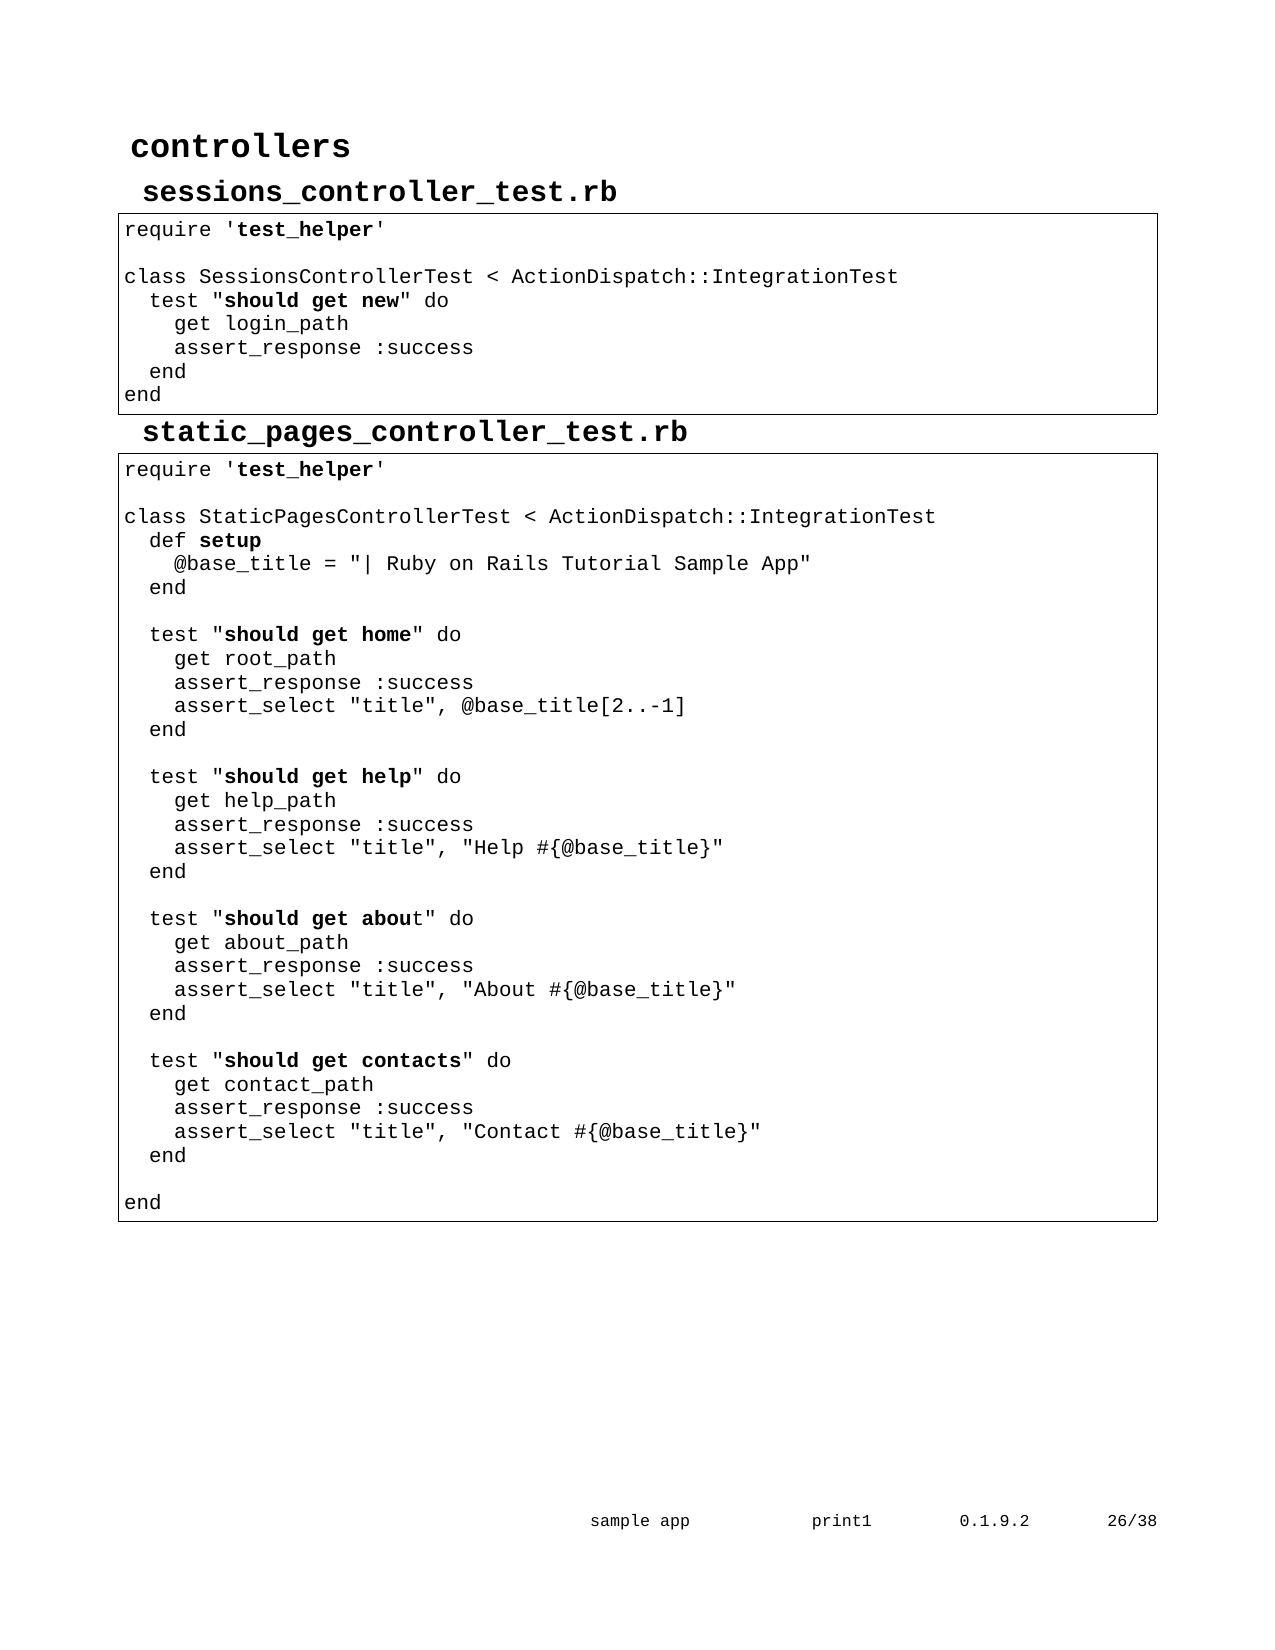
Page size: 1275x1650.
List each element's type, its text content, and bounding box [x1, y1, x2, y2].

table_header require 'test_helper' class StaticPagesControllerTest < ActionDispatch::IntegrationTest def setup @base_title = "| Ruby on Rails Tutorial Sample App" end test "should get home" do get root_path assert_response :success assert_select "title", @base_title[2..-1] end test "should get help" do get help_path assert_response :success assert_select "title", "Help #{@base_title}" end test "should get about" do get about_path assert_response :success assert_select "title", "About #{@base_title}" end test "should get contacts" do get contact_path assert_response :success assert_select "title", "Contact #{@base_title}" end end [119, 454, 1157, 1221]
table_header require 'test_helper' class SessionsControllerTest < ActionDispatch::IntegrationTest test "should get new" do get login_path assert_response :success end end [119, 214, 1157, 414]
subtitle static_pages_controller_test.rb [142, 417, 1157, 450]
subtitle controllers [130, 130, 1157, 168]
subtitle sessions_controller_test.rb [142, 177, 1157, 210]
